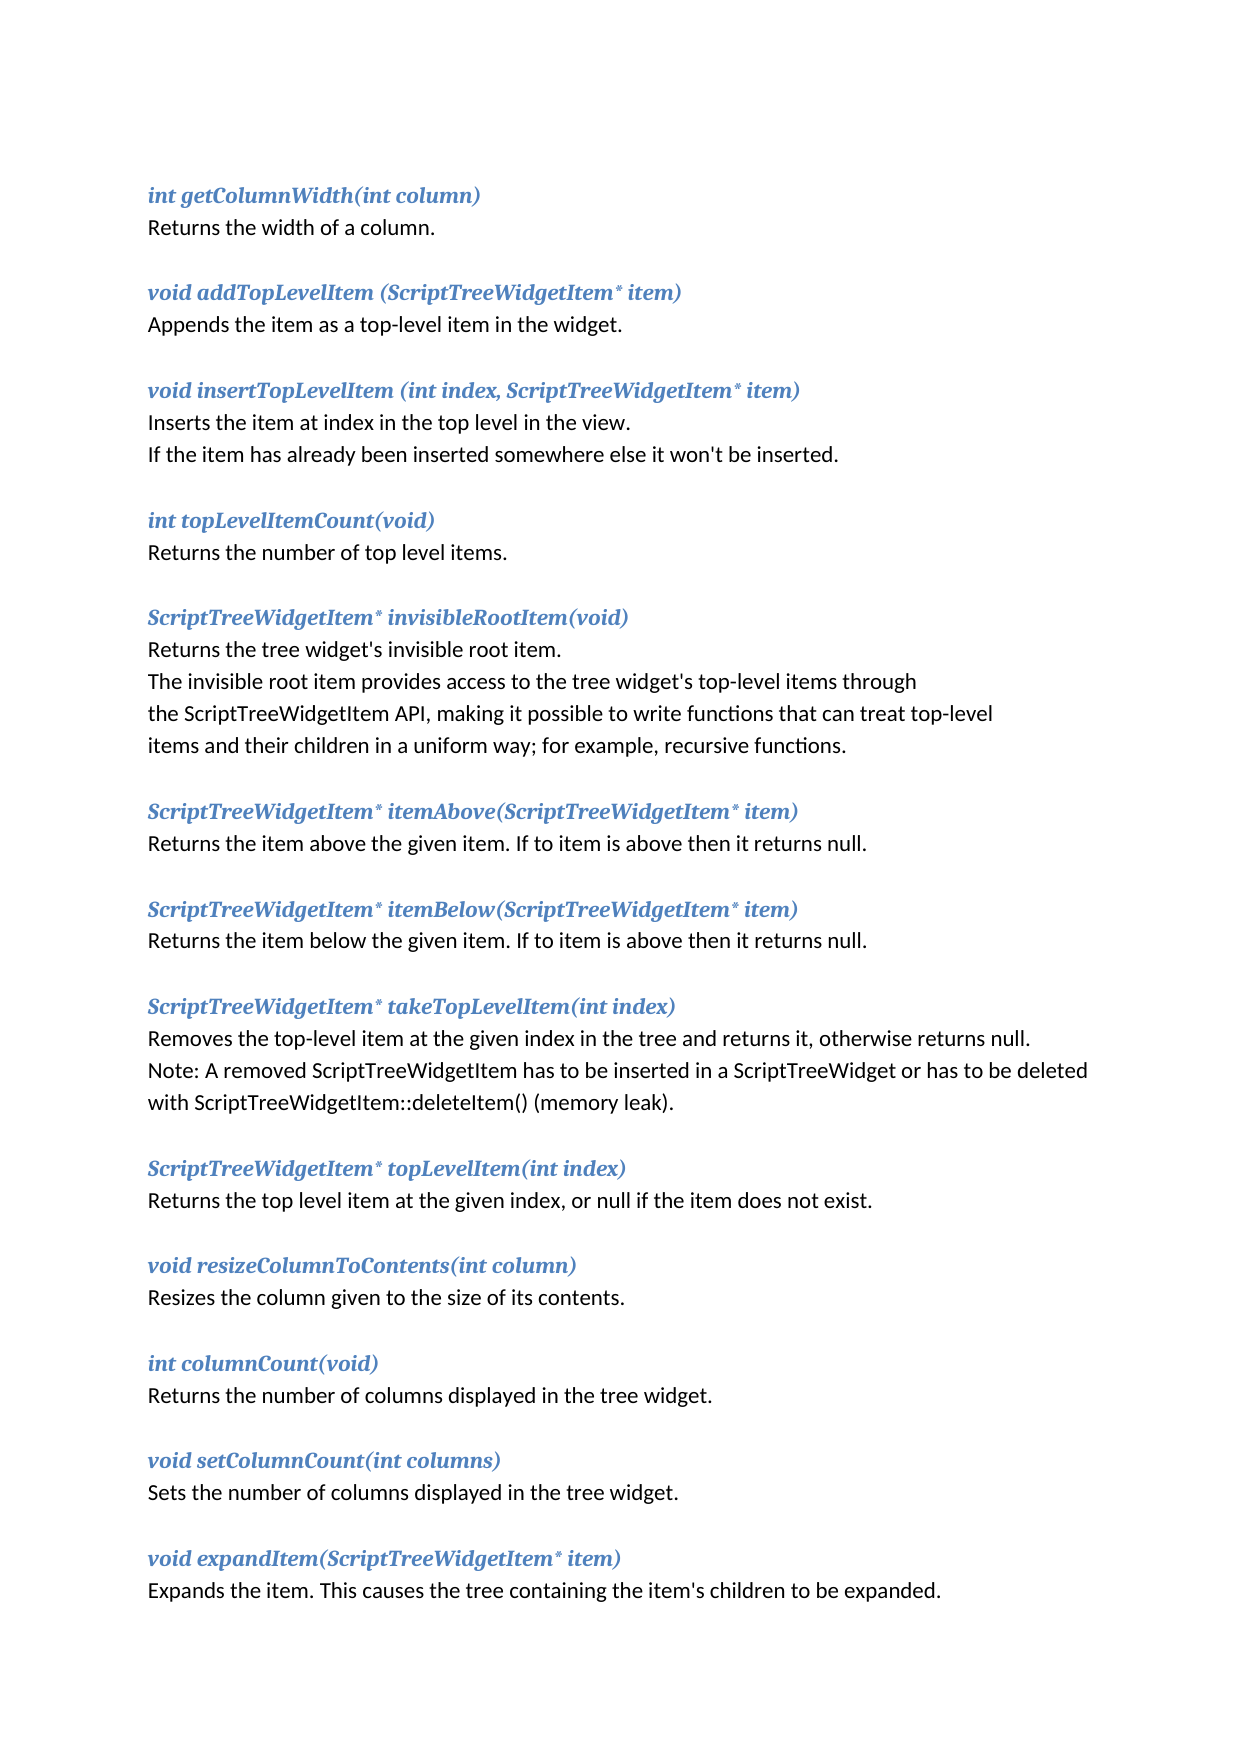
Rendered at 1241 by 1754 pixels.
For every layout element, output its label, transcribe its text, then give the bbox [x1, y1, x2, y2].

text Returns the top level item at the given index, or null if the item does not exist. [148, 1186, 1093, 1214]
text Note: A removed ScriptTreeWidgetItem has to be inserted in a ScriptTreeWidget or has to be deleted with ScriptTreeWidgetItem::deleteItem() (memory leak). [148, 1056, 1093, 1117]
text Resizes the column given to the size of its contents. [148, 1283, 1093, 1312]
subtitle void resizeColumnToContents(int column) [148, 1253, 1093, 1280]
subtitle ScriptTreeWidgetItem* itemBelow(ScriptTreeWidgetItem* item) [148, 896, 1093, 923]
text items and their children in a uniform way; for example, recursive functions. [148, 732, 1093, 760]
text Returns the width of a column. [148, 213, 1093, 241]
subtitle int getColumnWidth(int column) [148, 183, 1093, 209]
text Returns the number of top level items. [148, 538, 1093, 566]
text Returns the number of columns displayed in the tree widget. [148, 1381, 1093, 1409]
subtitle int columnCount(void) [148, 1351, 1093, 1377]
text Sets the number of columns displayed in the tree widget. [148, 1478, 1093, 1507]
subtitle ScriptTreeWidgetItem* invisibleRootItem(void) [148, 605, 1093, 631]
subtitle void setColumnCount(int columns) [148, 1448, 1093, 1475]
subtitle void addTopLevelItem (ScriptTreeWidgetItem* item) [148, 280, 1093, 307]
text Returns the tree widget's invisible root item. [148, 635, 1093, 663]
text Returns the item above the given item. If to item is above then it returns null. [148, 829, 1093, 857]
subtitle void insertTopLevelItem (int index, ScriptTreeWidgetItem* item) [148, 378, 1093, 404]
subtitle ScriptTreeWidgetItem* itemAbove(ScriptTreeWidgetItem* item) [148, 799, 1093, 825]
text Expands the item. This causes the tree containing the item's children to be expanded. [148, 1576, 1093, 1604]
subtitle int topLevelItemCount(void) [148, 507, 1093, 534]
text Removes the top-level item at the given index in the tree and returns it, otherwise returns null. [148, 1024, 1093, 1052]
subtitle void expandItem(ScriptTreeWidgetItem* item) [148, 1546, 1093, 1572]
subtitle ScriptTreeWidgetItem* takeTopLevelItem(int index) [148, 994, 1093, 1020]
text If the item has already been inserted somewhere else it won't be inserted. [148, 440, 1093, 468]
subtitle ScriptTreeWidgetItem* topLevelItem(int index) [148, 1156, 1093, 1182]
text the ScriptTreeWidgetItem API, making it possible to write functions that can treat top-level [148, 699, 1093, 727]
text Appends the item as a top-level item in the widget. [148, 310, 1093, 338]
text Inserts the item at index in the top level in the view. [148, 408, 1093, 436]
text The invisible root item provides access to the tree widget's top-level items through [148, 667, 1093, 695]
text Returns the item below the given item. If to item is above then it returns null. [148, 927, 1093, 955]
